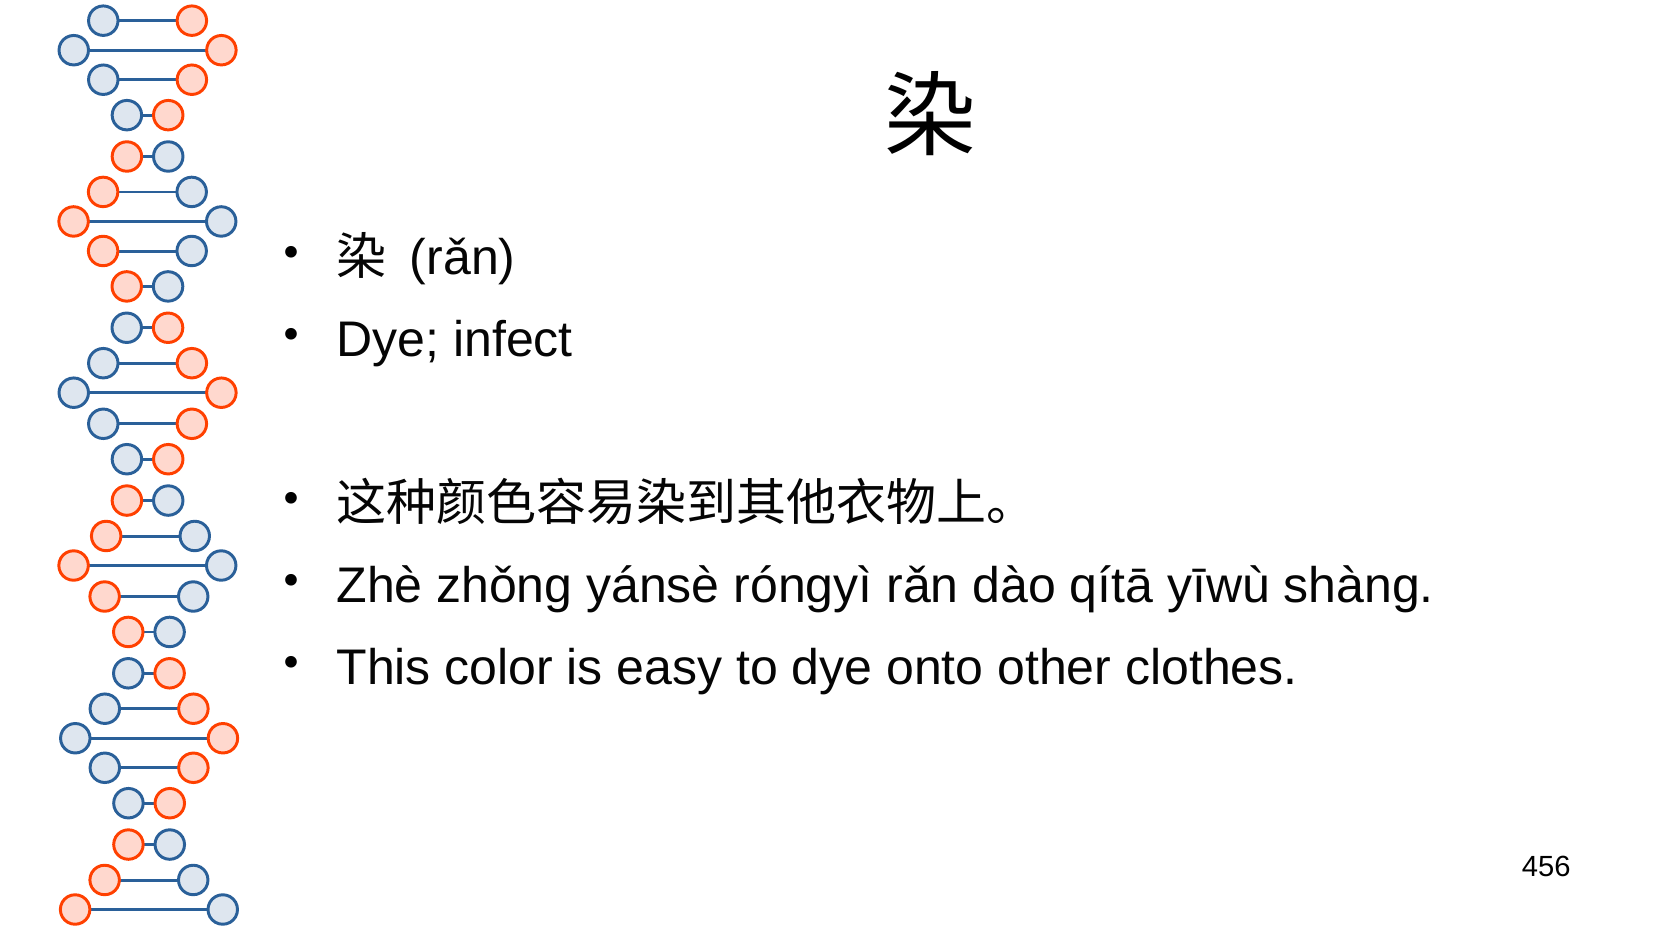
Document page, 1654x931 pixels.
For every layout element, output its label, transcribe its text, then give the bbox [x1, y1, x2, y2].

title 染 [265, 35, 1595, 189]
list 染 (rǎn) Dye; infect 这种颜色容易染到其他衣物上。 Zhè zhǒng yánsè róngyì rǎn dào qítā yīwù shàng. This color is easy to dye onto other clothes. [265, 224, 1595, 764]
